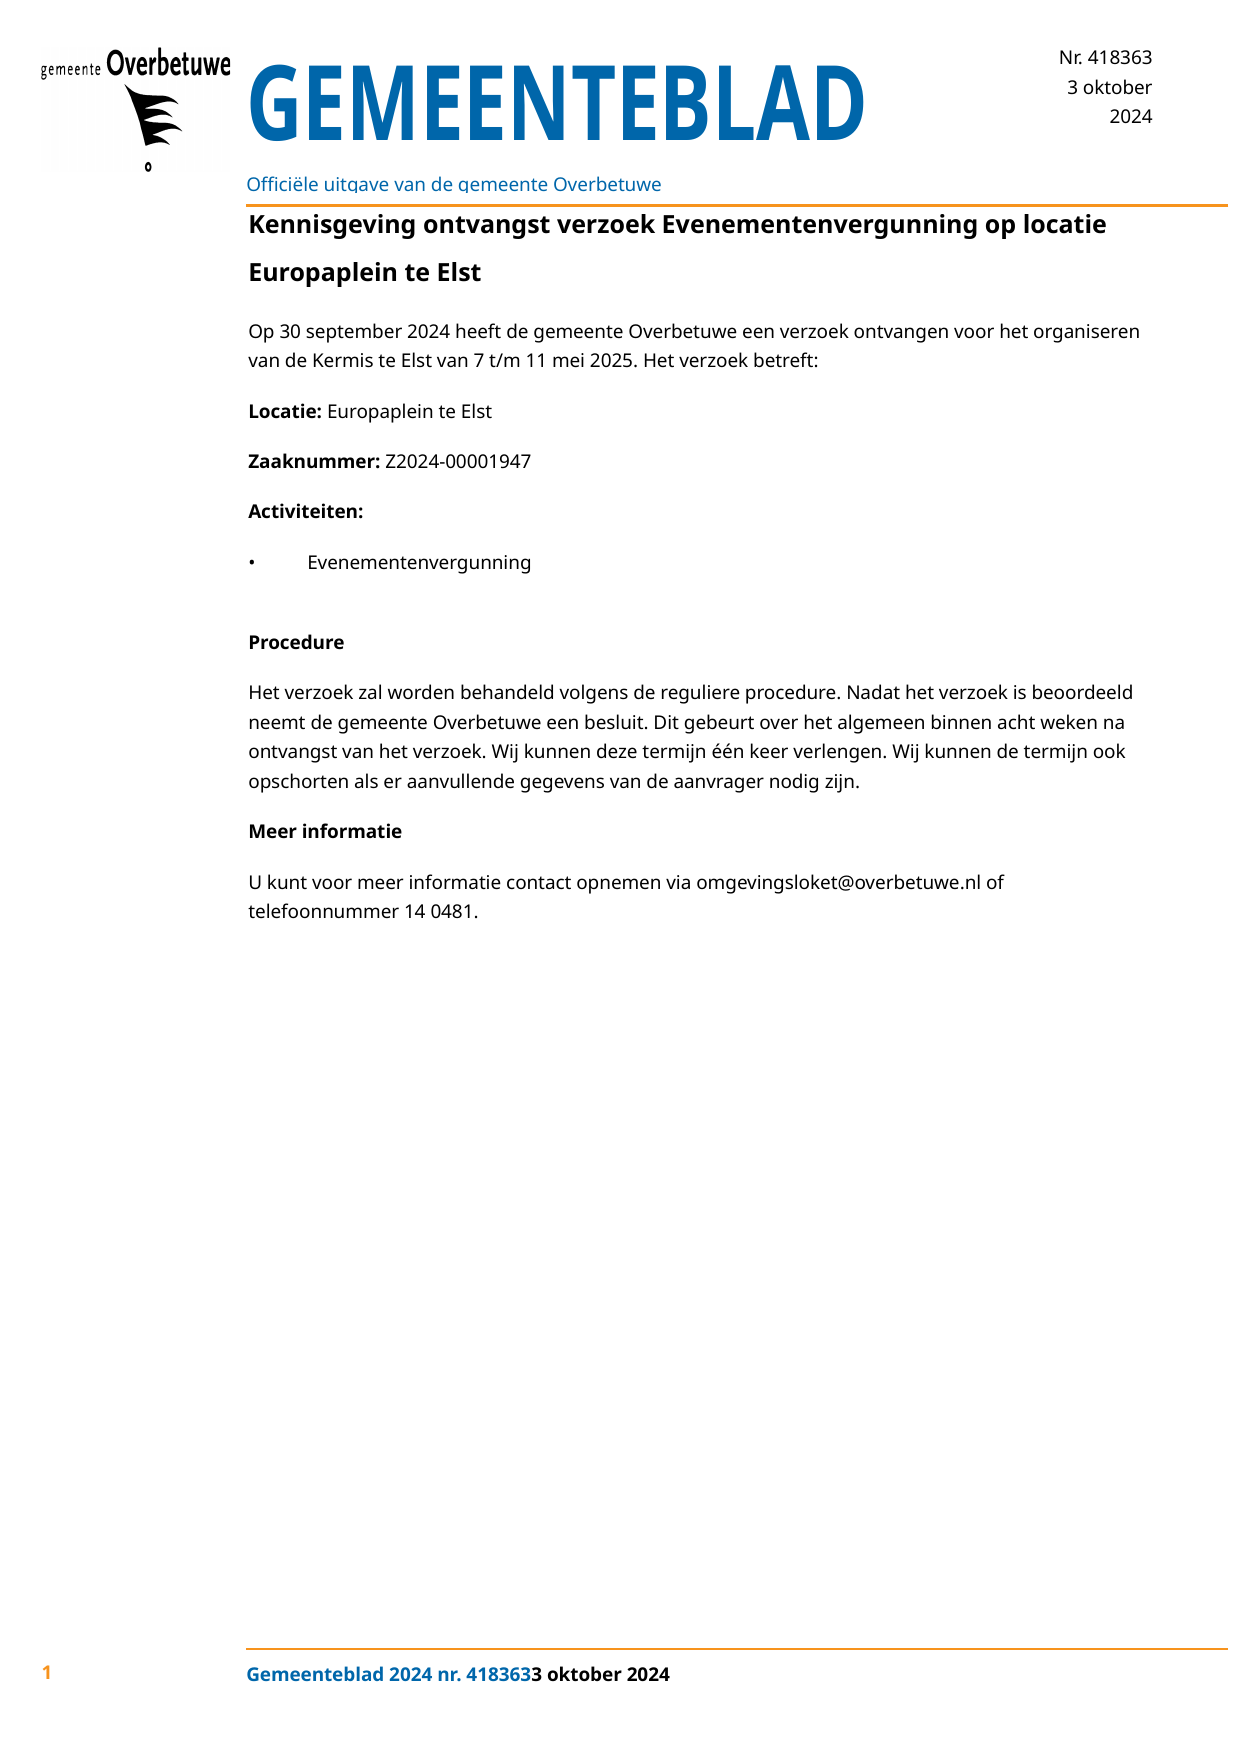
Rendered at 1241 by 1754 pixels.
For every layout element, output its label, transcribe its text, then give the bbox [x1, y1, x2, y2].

text Procedure [248, 629, 1152, 655]
text Zaaknummer: Z2024-00001947 [248, 448, 1152, 474]
text Kennisgeving ontvangst verzoek Evenementenvergunning op locatie Europaplein te Elst [248, 207, 1152, 288]
list Evenementenvergunning [248, 549, 1152, 575]
text Op 30 september 2024 heeft de gemeente Overbetuwe een verzoek ontvangen voor het organiseren van de Kermis te Elst van 7 t/m 11 mei 2025. Het verzoek betreft: [248, 318, 1152, 373]
text Locatie: Europaplein te Elst [248, 398, 1152, 424]
text Activiteiten: [248, 499, 1152, 524]
picture [41, 47, 231, 172]
text U kunt voor meer informatie contact opnemen via omgevingsloket@overbetuwe.nl of telefoonnummer 14 0481. [248, 869, 1152, 924]
text Het verzoek zal worden behandeld volgens de reguliere procedure. Nadat het verzoek is beoordeeld neemt de gemeente Overbetuwe een besluit. Dit gebeurt over het algemeen binnen acht weken na ontvangst van het verzoek. Wij kunnen deze termijn één keer verlengen. Wij kunnen de termijn ook opschorten als er aanvullende gegevens van de aanvrager nodig zijn. [248, 679, 1152, 794]
text Meer informatie [248, 819, 1152, 844]
